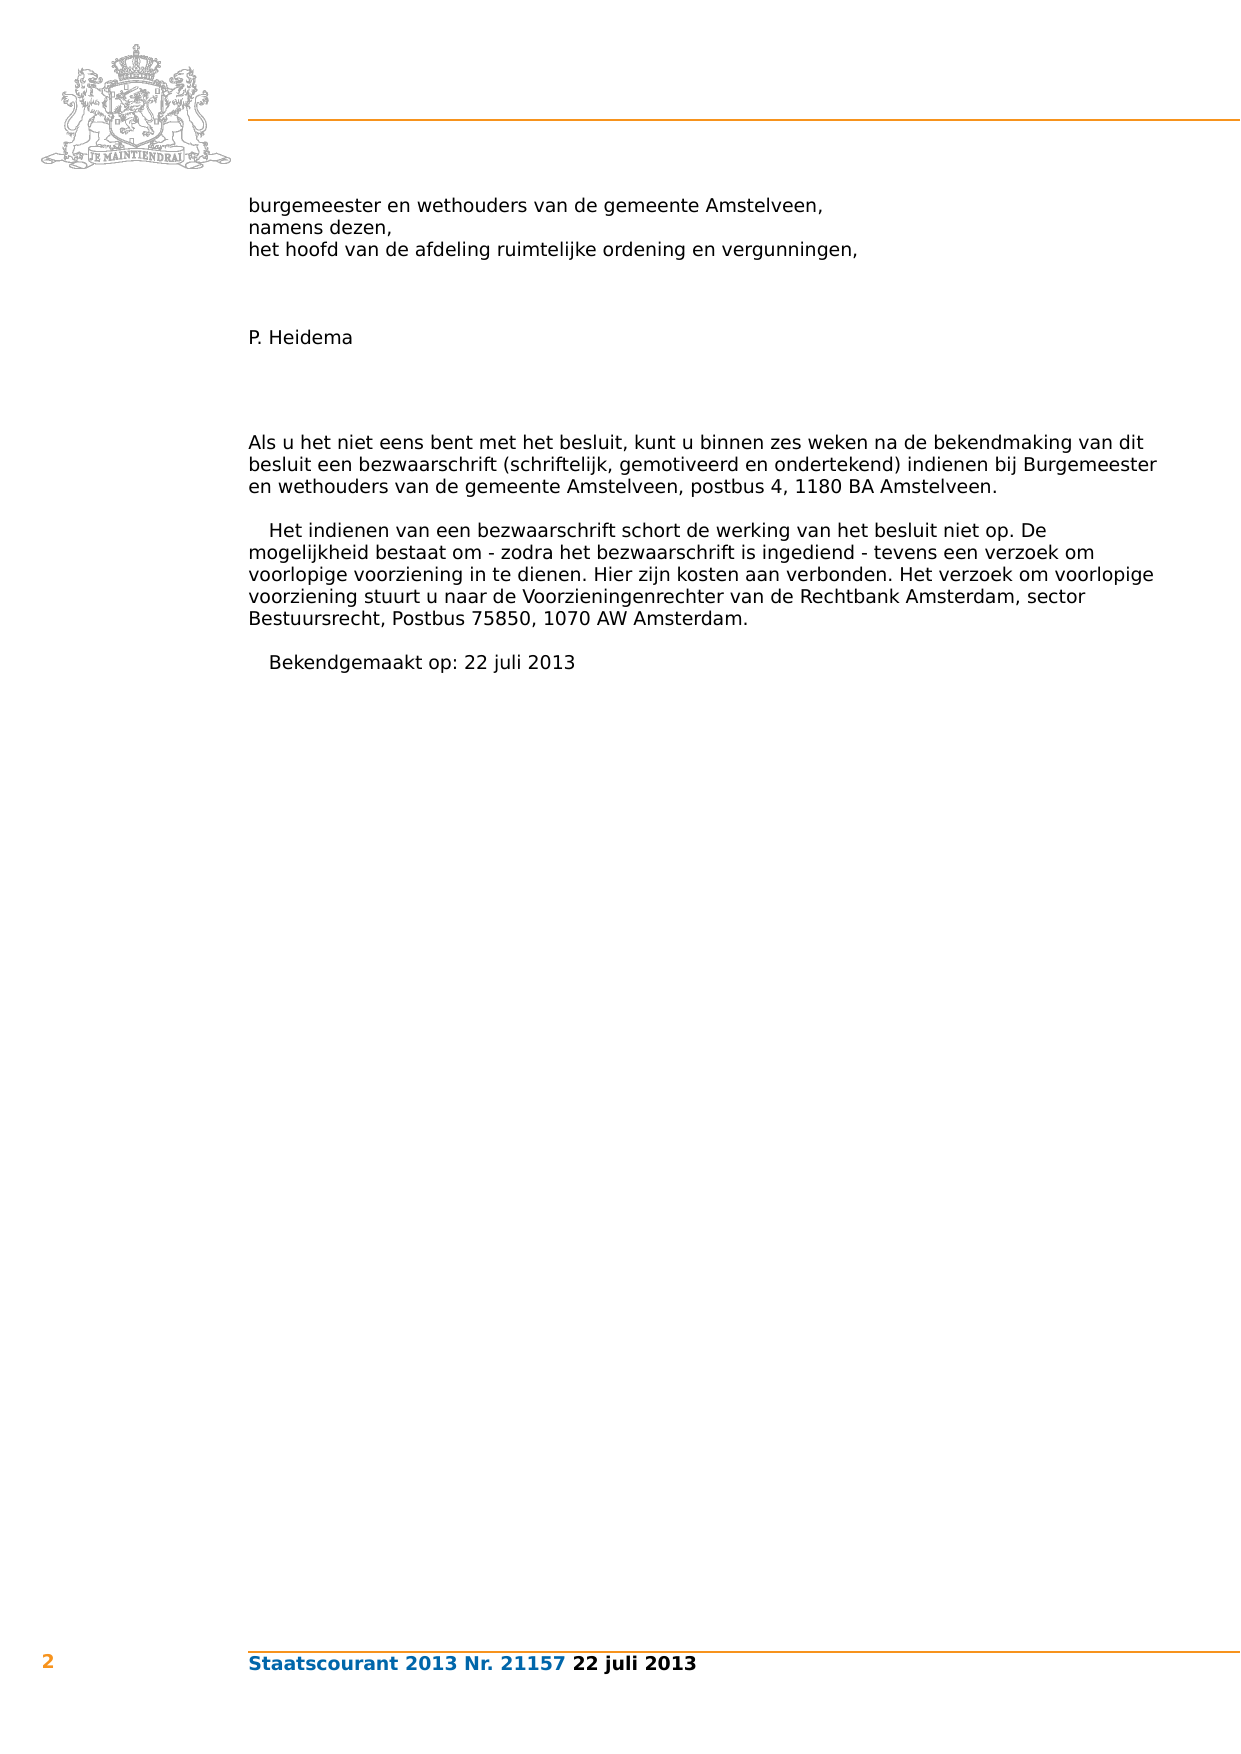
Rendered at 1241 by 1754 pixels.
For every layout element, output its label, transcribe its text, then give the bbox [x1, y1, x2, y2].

text namens dezen, [248, 217, 1163, 239]
text Als u het niet eens bent met het besluit, kunt u binnen zes weken na de bekendmaking van dit besluit een bezwaarschrift (schriftelijk, gemotiveerd en ondertekend) indienen bij Burgemeester en wethouders van de gemeente Amstelveen, postbus 4, 1180 BA Amstelveen. [248, 432, 1163, 498]
text burgemeester en wethouders van de gemeente Amstelveen, [248, 195, 1163, 217]
text het hoofd van de afdeling ruimtelijke ordening en vergunningen, [248, 239, 1163, 261]
text Het indienen van een bezwaarschrift schort de werking van het besluit niet op. De mogelijkheid bestaat om - zodra het bezwaarschrift is ingediend - tevens een verzoek om voorlopige voorziening in te dienen. Hier zijn kosten aan verbonden. Het verzoek om voorlopige voorziening stuurt u naar de Voorzieningenrechter van de Rechtbank Amsterdam, sector Bestuursrecht, Postbus 75850, 1070 AW Amsterdam. [248, 520, 1163, 630]
text Bekendgemaakt op: 22 juli 2013 [248, 652, 1163, 674]
text P. Heidema [248, 327, 1163, 349]
picture [41, 44, 231, 169]
